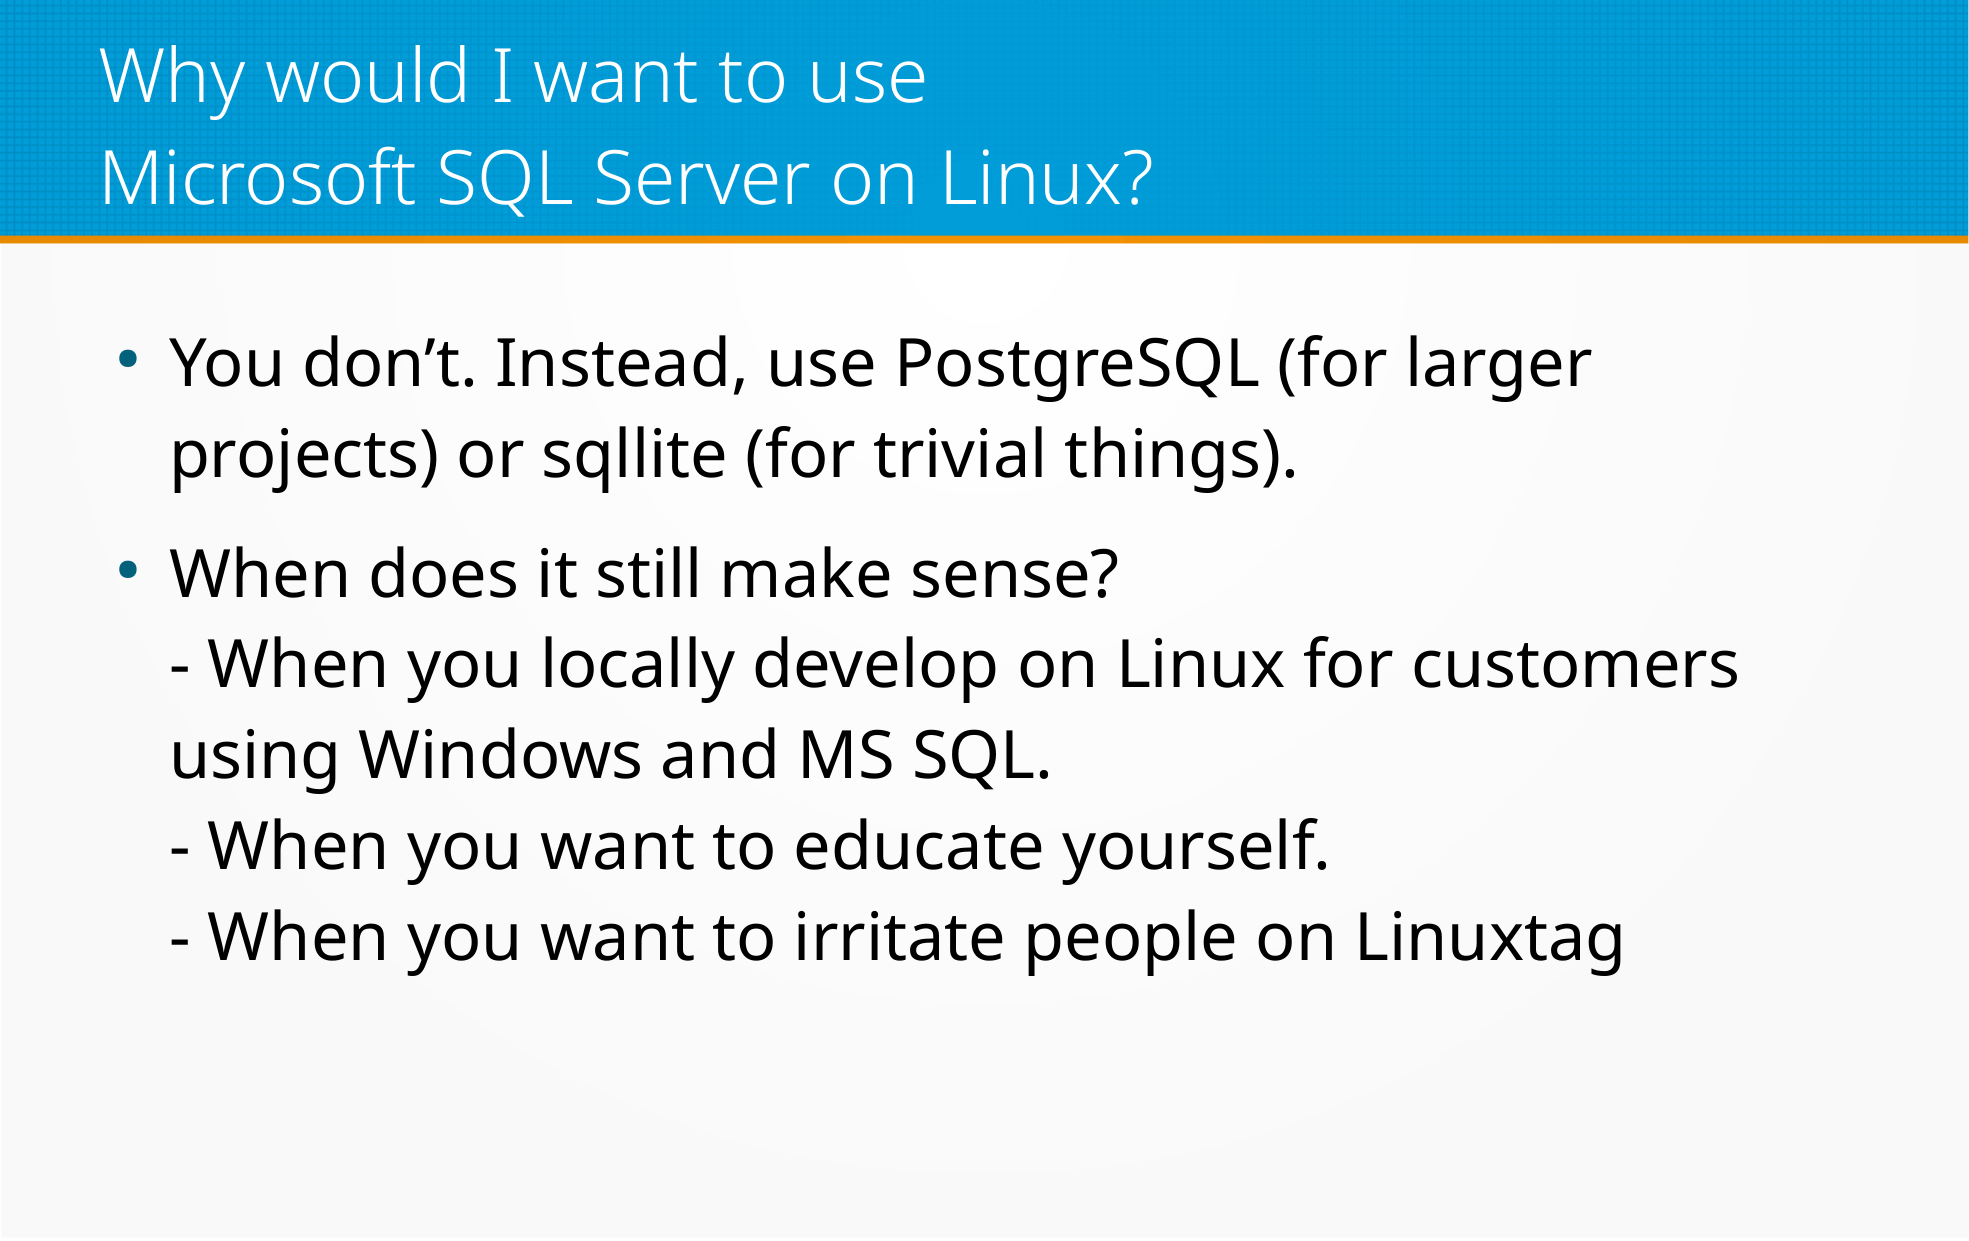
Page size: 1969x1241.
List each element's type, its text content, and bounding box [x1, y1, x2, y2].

picture [0, 236, 1969, 1241]
list You don’t. Instead, use PostgreSQL (for larger projects) or sqllite (for trivial things). When does it still make sense? - When you locally develop on Linux for customers using Windows and MS SQL. - When you want to educate yourself. - When you want to irritate people on Linuxtag [98, 315, 1861, 1081]
title Why would I want to use Microsoft SQL Server on Linux? [98, 19, 1870, 227]
